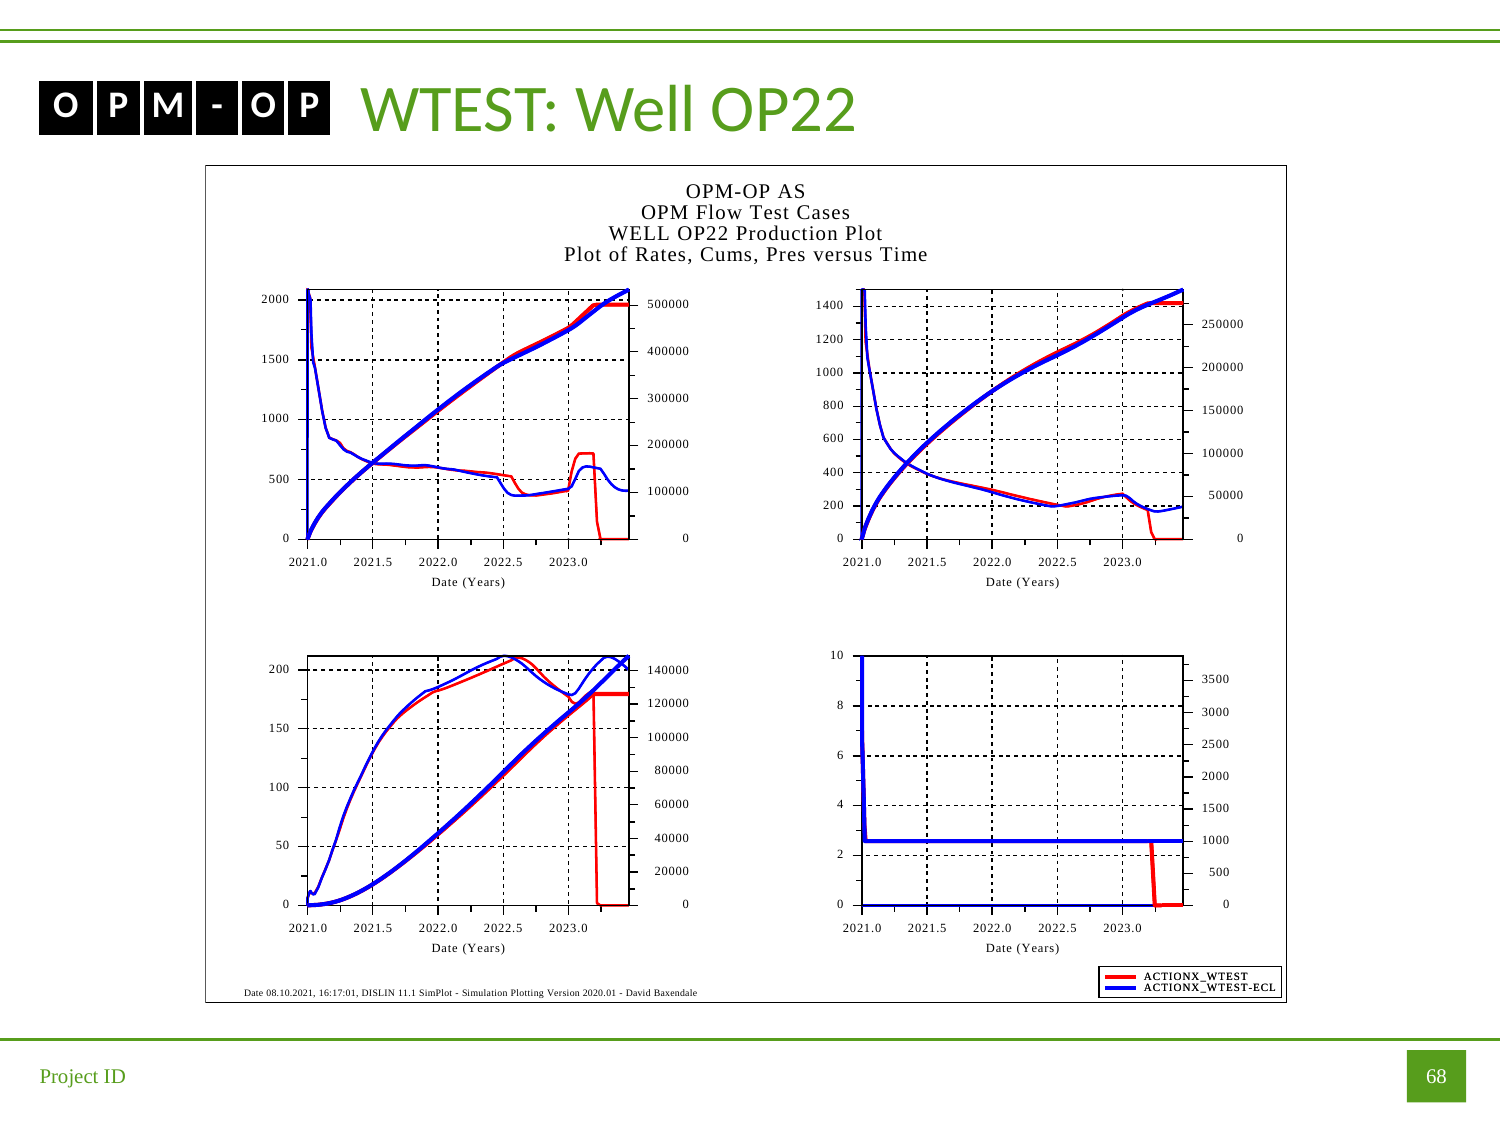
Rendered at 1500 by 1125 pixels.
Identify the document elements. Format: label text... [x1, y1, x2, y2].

picture [205, 165, 1391, 1004]
title WTEST: well OP22 [360, 77, 1425, 153]
